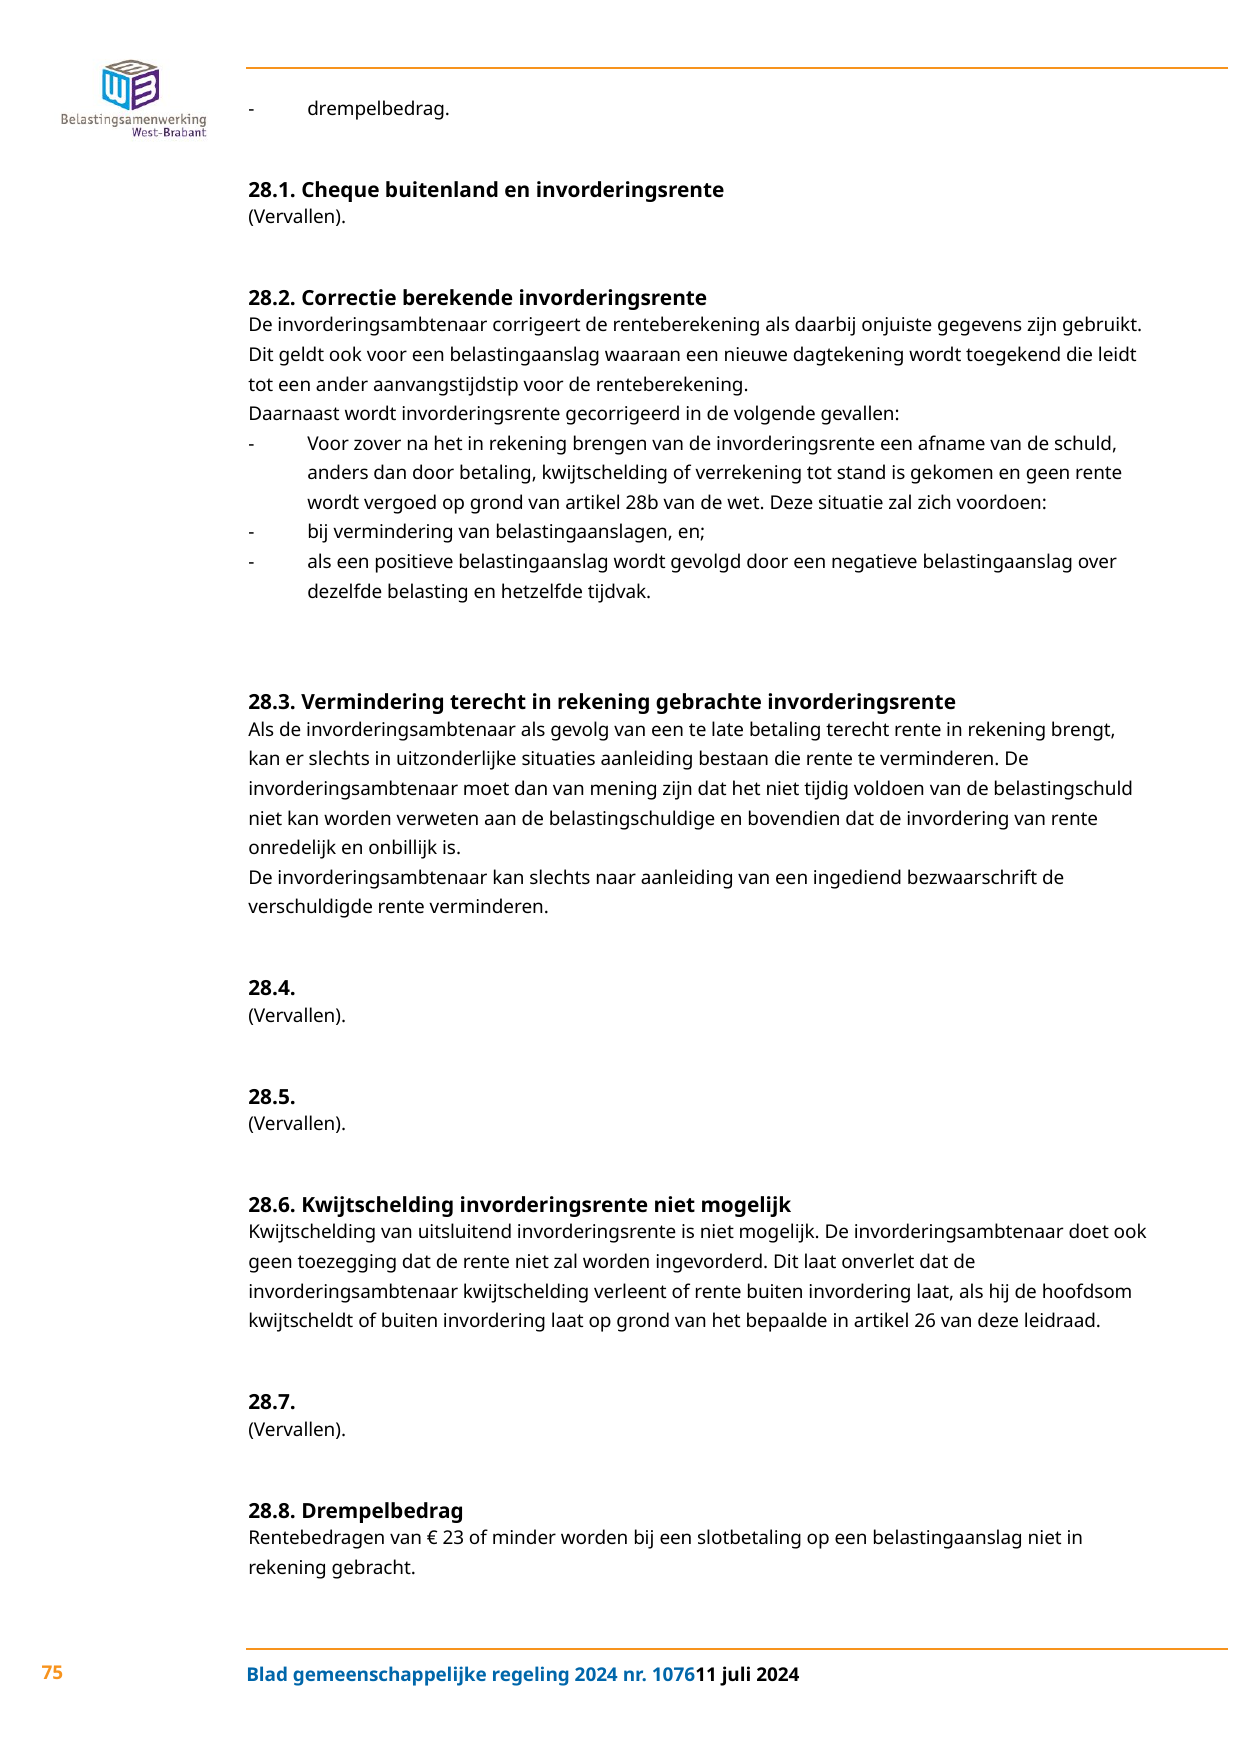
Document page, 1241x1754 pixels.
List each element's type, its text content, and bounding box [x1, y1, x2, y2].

text 28.4. [248, 973, 1152, 1002]
text Als de invorderingsambtenaar als gevolg van een te late betaling terecht rente in rekening brengt, kan er slechts in uitzonderlijke situaties aanleiding bestaan die rente te verminderen. De invorderingsambtenaar moet dan van mening zijn dat het niet tijdig voldoen van de belastingschuld niet kan worden verweten aan de belastingschuldige en bovendien dat de invordering van rente onredelijk en onbillijk is. [248, 716, 1152, 860]
text (Vervallen). [248, 203, 1152, 229]
text 28.1. Cheque buitenland en invorderingsrente [248, 175, 1152, 203]
text 28.7. [248, 1387, 1152, 1416]
list Voor zover na het in rekening brengen van de invorderingsrente een afname van de schuld, anders dan door betaling, kwijtschelding of verrekening tot stand is gekomen en geen rente wordt vergoed op grond van artikel 28b van de wet. Deze situatie zal zich voordoen: [248, 430, 1152, 515]
text Kwijtschelding van uitsluitend invorderingsrente is niet mogelijk. De invorderingsambtenaar doet ook geen toezegging dat de rente niet zal worden ingevorderd. Dit laat onverlet dat de invorderingsambtenaar kwijtschelding verleent of rente buiten invordering laat, als hij de hoofdsom kwijtscheldt of buiten invordering laat op grond van het bepaalde in artikel 26 van deze leidraad. [248, 1219, 1152, 1333]
list drempelbedrag. [248, 95, 1152, 121]
text Daarnaast wordt invorderingsrente gecorrigeerd in de volgende gevallen: [248, 400, 1152, 426]
text De invorderingsambtenaar corrigeert de renteberekening als daarbij onjuiste gegevens zijn gebruikt. Dit geldt ook voor een belastingaanslag waaraan een nieuwe dagtekening wordt toegekend die leidt tot een ander aanvangstijdstip voor de renteberekening. [248, 312, 1152, 397]
text 28.8. Drempelbedrag [248, 1496, 1152, 1524]
text 28.3. Vermindering terecht in rekening gebrachte invorderingsrente [248, 687, 1152, 716]
text 28.5. [248, 1082, 1152, 1110]
text (Vervallen). [248, 1110, 1152, 1136]
text (Vervallen). [248, 1002, 1152, 1028]
text 28.6. Kwijtschelding invorderingsrente niet mogelijk [248, 1190, 1152, 1219]
text (Vervallen). [248, 1416, 1152, 1442]
list bij vermindering van belastingaanslagen, en; [248, 519, 1152, 544]
picture [41, 47, 231, 172]
text Rentebedragen van € 23 of minder worden bij een slotbetaling op een belastingaanslag niet in rekening gebracht. [248, 1524, 1152, 1580]
text 28.2. Correctie berekende invorderingsrente [248, 283, 1152, 312]
list als een positieve belastingaanslag wordt gevolgd door een negatieve belastingaanslag over dezelfde belasting en hetzelfde tijdvak. [248, 548, 1152, 604]
text De invorderingsambtenaar kan slechts naar aanleiding van een ingediend bezwaarschrift de verschuldigde rente verminderen. [248, 864, 1152, 919]
